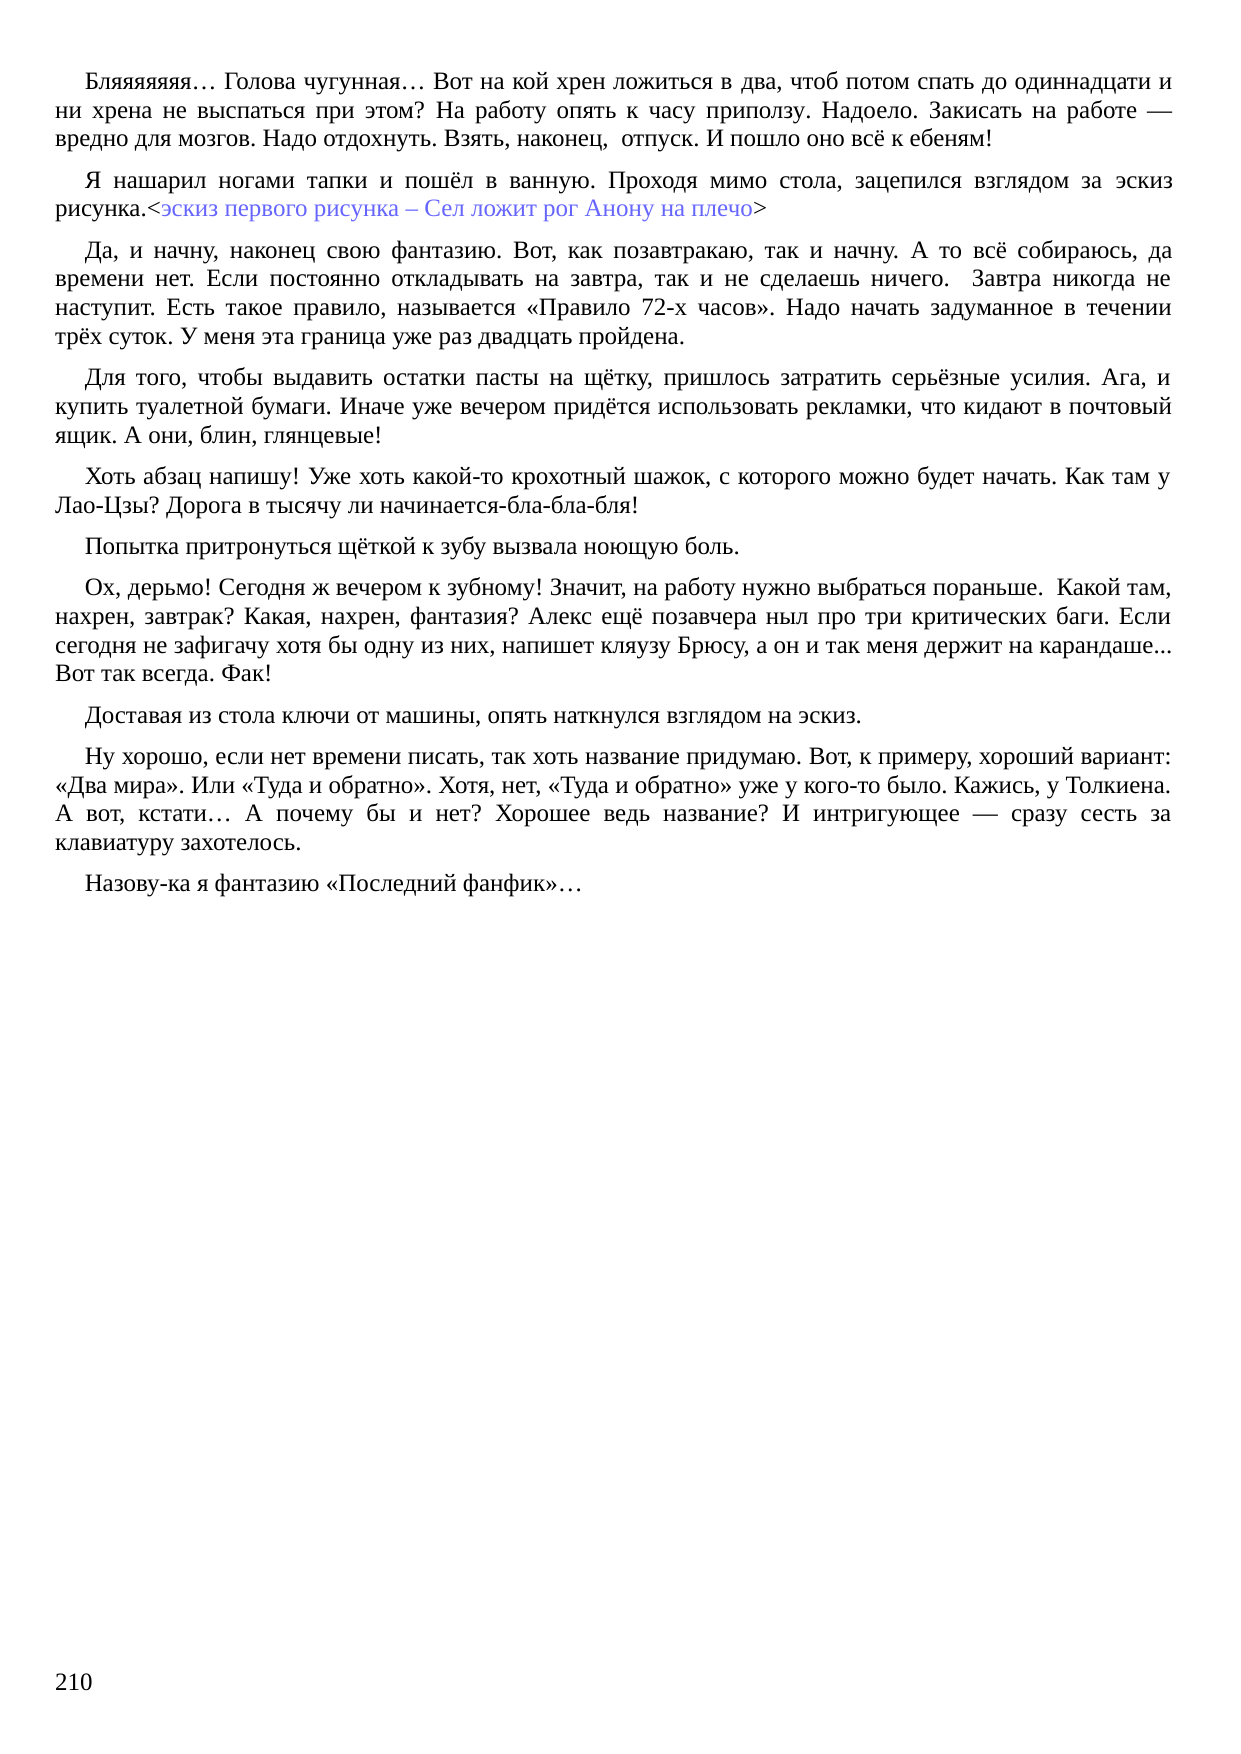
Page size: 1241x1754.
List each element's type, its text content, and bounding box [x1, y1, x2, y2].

text Хоть абзац напишу! Уже хоть какой-то крохотный шажок, с которого можно будет начать. Как там у Лао-Цзы? Дорога в тысячу ли начинается-бла-бла-бля! [55, 461, 1173, 518]
text Попытка притронуться щёткой к зубу вызвала ноющую боль. [55, 531, 1173, 560]
text Ну хорошо, если нет времени писать, так хоть название придумаю. Вот, к примеру, хороший вариант: «Два мира». Или «Туда и обратно». Хотя, нет, «Туда и обратно» уже у кого-то было. Кажись, у Толкиена. А вот, кстати… А почему бы и нет? Хорошее ведь название? И интригующее — сразу сесть за клавиатуру захотелось. [55, 741, 1173, 856]
text Бляяяяяяя… Голова чугунная… Вот на кой хрен ложиться в два, чтоб потом спать до одиннадцати и ни хрена не выспаться при этом? На работу опять к часу приползу. Надоело. Закисать на работе — вредно для мозгов. Надо отдохнуть. Взять, наконец, отпуск. И пошло оно всё к ебеням! [55, 66, 1173, 152]
text Да, и начну, наконец свою фантазию. Вот, как позавтракаю, так и начну. А то всё собираюсь, да времени нет. Если постоянно откладывать на завтра, так и не сделаешь ничего. Завтра никогда не наступит. Есть такое правило, называется «Правило 72-х часов». Надо начать задуманное в течении трёх суток. У меня эта граница уже раз двадцать пройдена. [55, 235, 1173, 350]
text Ох, дерьмо! Сегодня ж вечером к зубному! Значит, на работу нужно выбраться пораньше. Какой там, нахрен, завтрак? Какая, нахрен, фантазия? Алекс ещё позавчера ныл про три критических баги. Если сегодня не зафигачу хотя бы одну из них, напишет кляузу Брюсу, а он и так меня держит на карандаше... Вот так всегда. Фак! [55, 572, 1173, 687]
text Доставая из стола ключи от машины, опять наткнулся взглядом на эскиз. [55, 700, 1173, 728]
text Для того, чтобы выдавить остатки пасты на щётку, пришлось затратить серьёзные усилия. Ага, и купить туалетной бумаги. Иначе уже вечером придётся использовать рекламки, что кидают в почтовый ящик. А они, блин, глянцевые! [55, 362, 1173, 448]
text Назову-ка я фантазию «Последний фанфик»… [55, 868, 1173, 897]
text Я нашарил ногами тапки и пошёл в ванную. Проходя мимо стола, зацепился взглядом за эскиз рисунка.<эскиз первого рисунка – Сел ложит рог Анону на плечо> [55, 165, 1173, 222]
